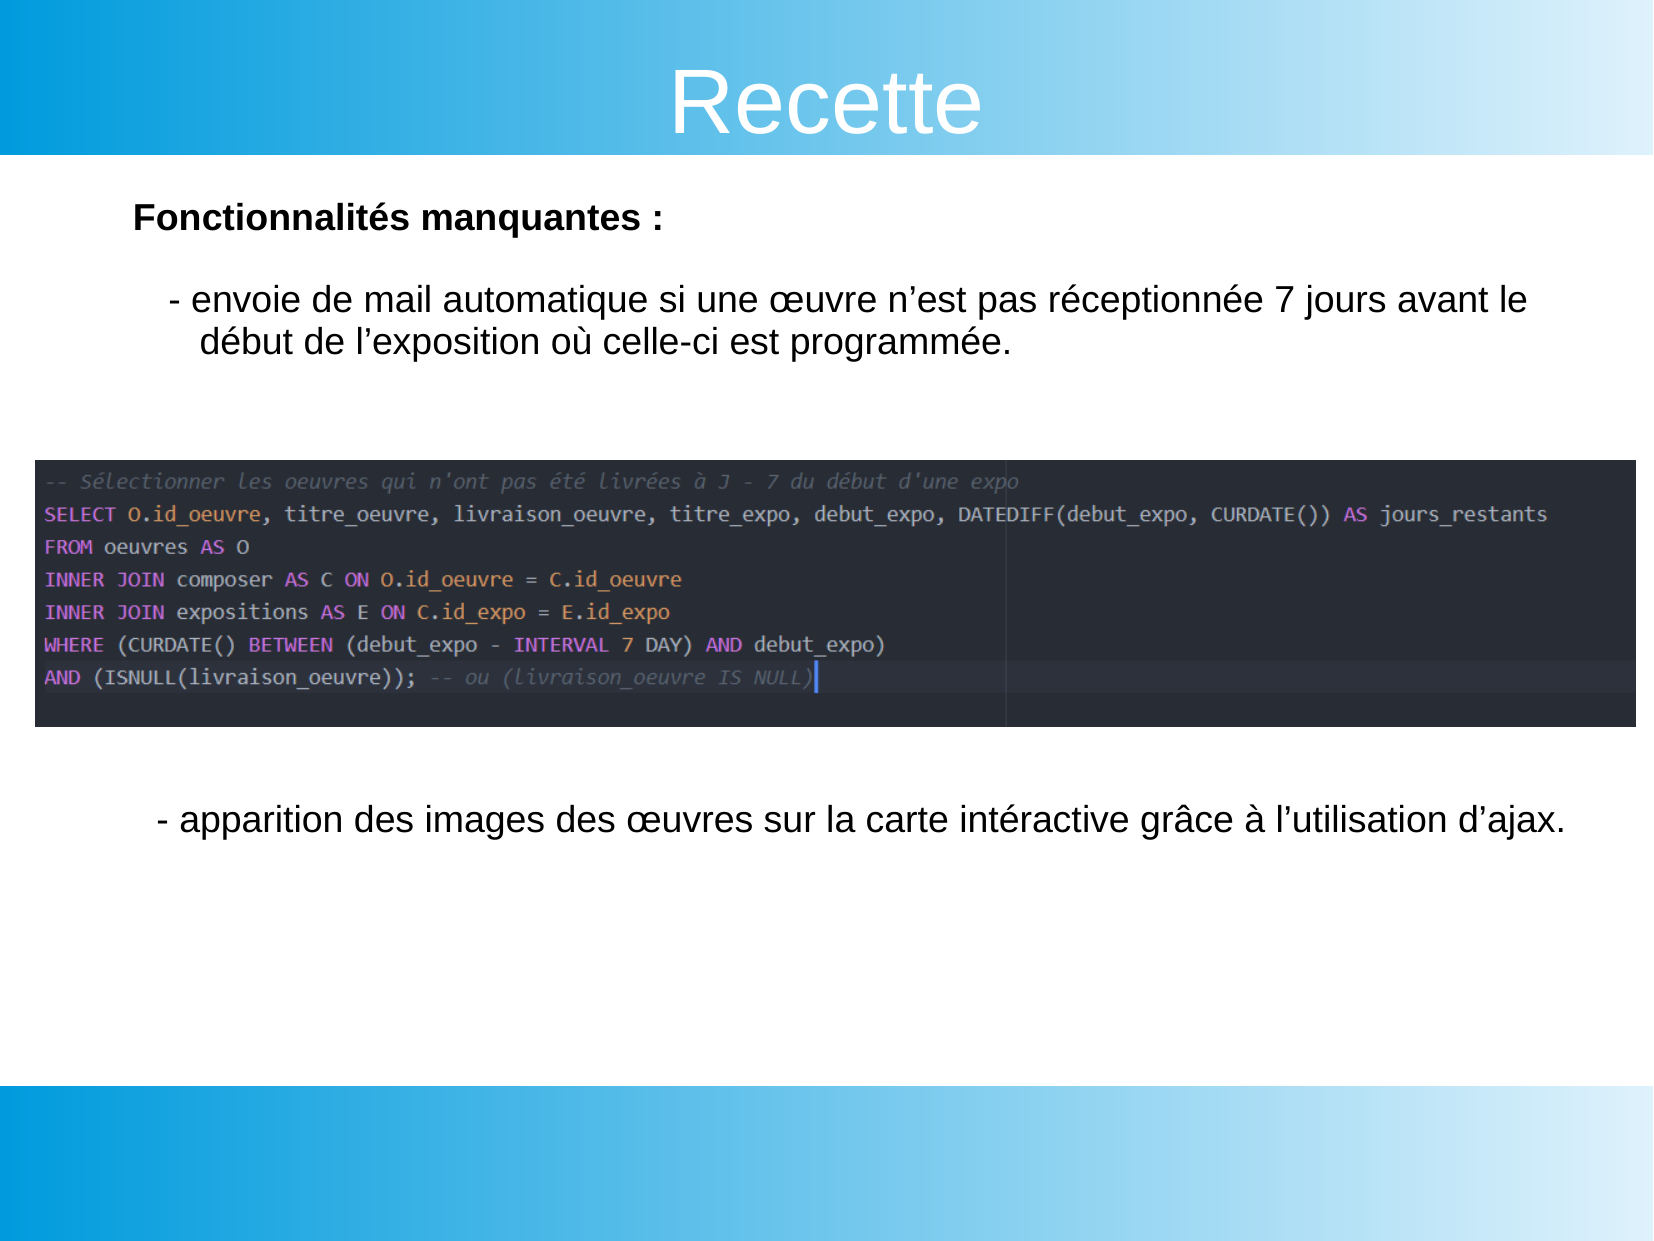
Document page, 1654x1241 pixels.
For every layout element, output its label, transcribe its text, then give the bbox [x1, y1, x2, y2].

text_box - envoie de mail automatique si une œuvre n’est pas réceptionnée 7 jours avant le début de l’exposition où celle-ci est programmée. [153, 271, 1607, 402]
title Recette [82, 49, 1571, 155]
text_box - apparition des images des œuvres sur la carte intéractive grâce à l’utilisation d’ajax. [141, 791, 1607, 891]
text_box Fonctionnalités manquantes : [118, 188, 945, 246]
picture [35, 460, 1636, 727]
